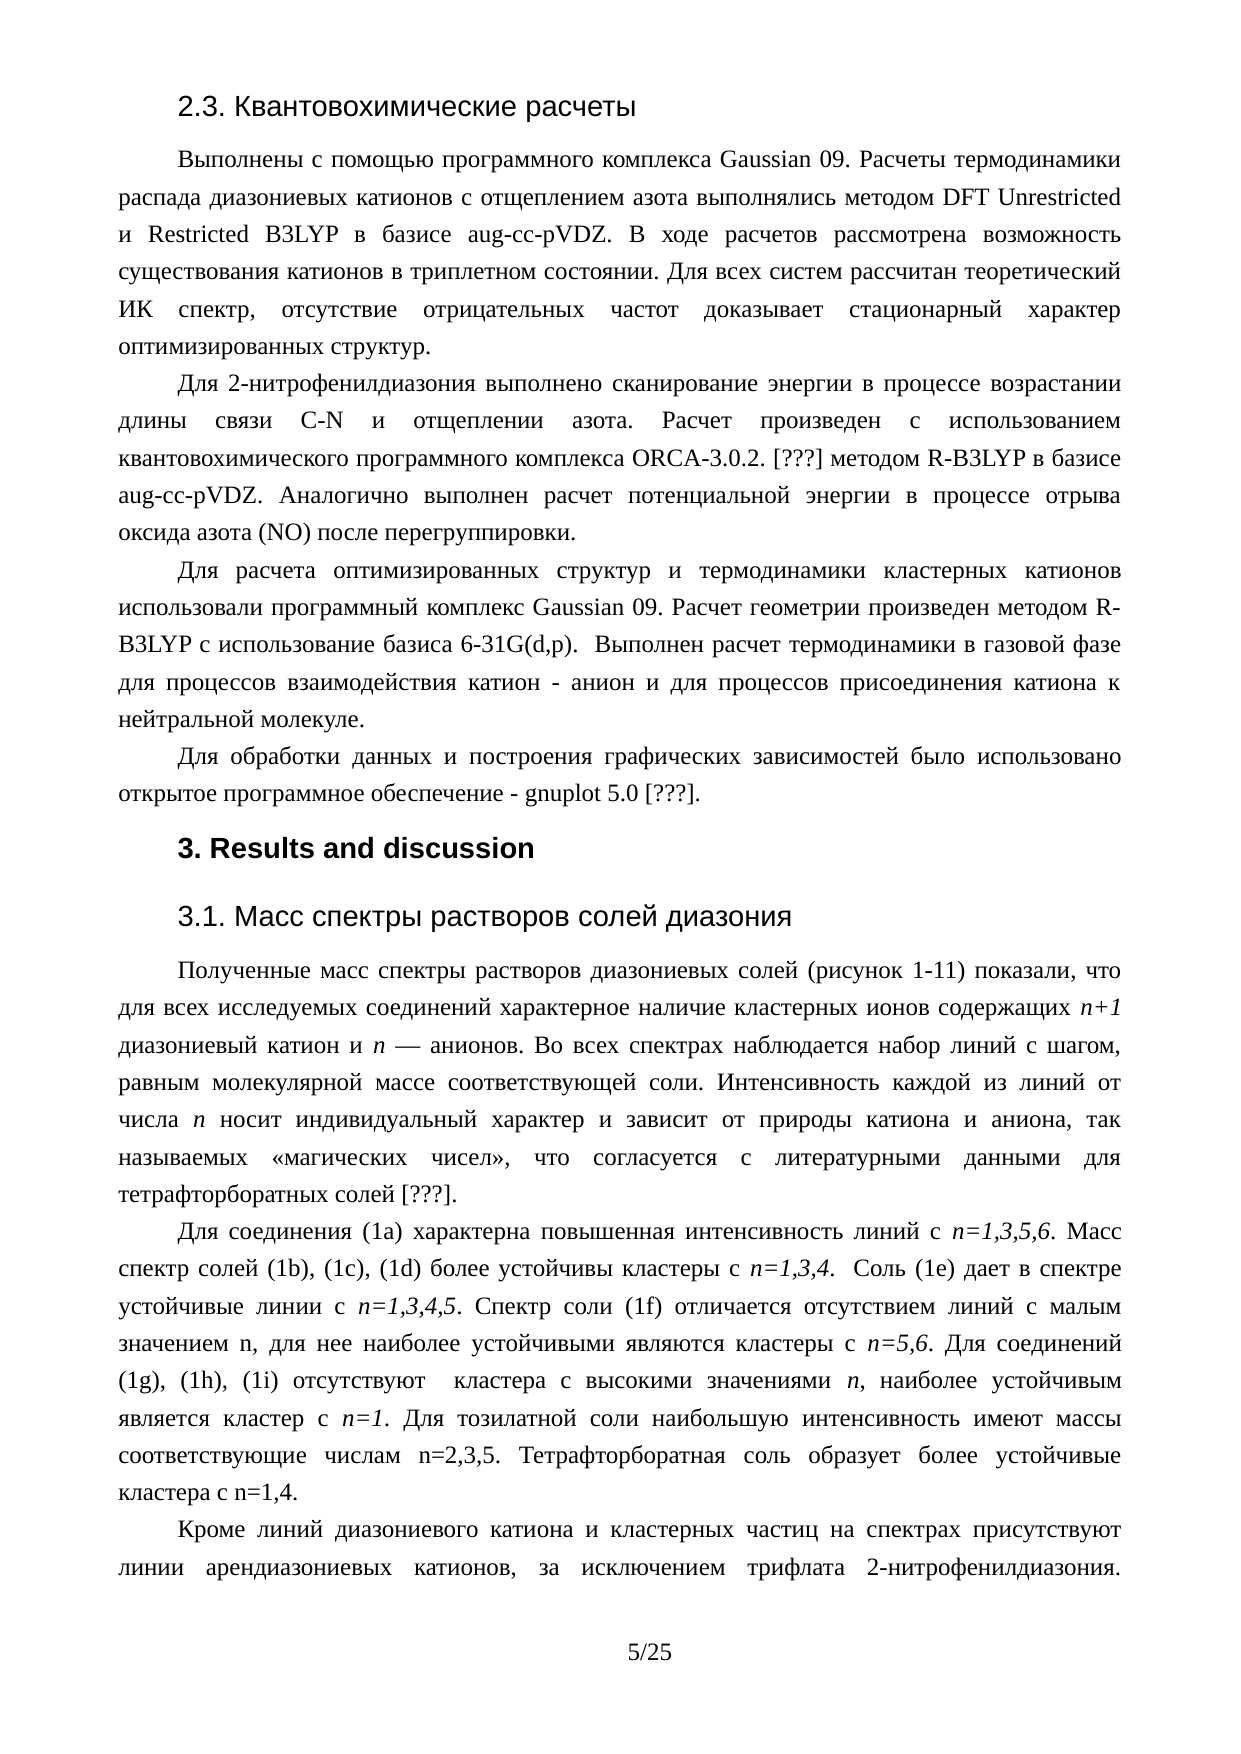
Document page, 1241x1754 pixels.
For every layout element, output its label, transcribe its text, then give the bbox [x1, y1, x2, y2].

subtitle 3.1. Масс спектры растворов солей диазония [177, 899, 1122, 933]
list Выполнены с помощью программного комплекса Gaussian 09. Расчеты термодинамики распада диазониевых катионов с отщеплением азота выполнялись методом DFT Unrestricted и Restricted B3LYP в базисе aug-cc-pVDZ. В ходе расчетов рассмотрена возможность существования катионов в триплетном состоянии. Для всех систем рассчитан теоретический ИК спектр, отсутствие отрицательных частот доказывает стационарный характер оптимизированных структур. [118, 144, 1122, 360]
text Для соединения (1a) характерна повышенная интенсивность линий с n=1,3,5,6. Масс спектр солей (1b), (1c), (1d) более устойчивы кластеры с n=1,3,4. Соль (1e) дает в спектре устойчивые линии с n=1,3,4,5. Спектр соли (1f) отличается отсутствием линий с малым значением n, для нее наиболее устойчивыми являются кластеры с n=5,6. Для соединений (1g), (1h), (1i) отсутствуют кластера с высокими значениями n, наиболее устойчивым является кластер с n=1. Для тозилатной соли наибольшую интенсивность имеют массы соответствующие числам n=2,3,5. Тетрафторборатная соль образует более устойчивые кластера с n=1,4. [118, 1216, 1122, 1506]
list Для 2-нитрофенилдиазония выполнено сканирование энергии в процессе возрастании длины связи C-N и отщеплении азота. Расчет произведен с использованием квантовохимического программного комплекса ORCA-3.0.2. [???] методом R-B3LYP в базисе aug-cc-pVDZ. Аналогично выполнен расчет потенциальной энергии в процессе отрыва оксида азота (NO) после перегруппировки. [118, 368, 1122, 546]
text Кроме линий диазониевого катиона и кластерных частиц на спектрах присутствуют линии арендиазониевых катионов, за исключением трифлата 2-нитрофенилдиазония. [118, 1514, 1122, 1581]
text Полученные масс спектры растворов диазониевых солей (рисунок 1-11) показали, что для всех исследуемых соединений характерное наличие кластерных ионов содержащих n+1 диазониевый катион и n — анионов. Во всех спектрах наблюдается набор линий с шагом, равным молекулярной массе соответствующей соли. Интенсивность каждой из линий от числа n носит индивидуальный характер и зависит от природы катиона и аниона, так называемых «магических чисел», что согласуется с литературными данными для тетрафторборатных солей [???]. [118, 955, 1122, 1208]
list Для расчета оптимизированных структур и термодинамики кластерных катионов использовали программный комплекс Gaussian 09. Расчет геометрии произведен методом R-B3LYP с использование базиса 6-31G(d,p). Выполнен расчет термодинамики в газовой фазе для процессов взаимодействия катион - анион и для процессов присоединения катиона к нейтральной молекуле. [118, 555, 1122, 733]
subtitle 3. Results and discussion [118, 831, 1122, 864]
subtitle 2.3. Квантовохимические расчеты [177, 88, 1122, 122]
list Для обработки данных и построения графических зависимостей было использовано открытое программное обеспечение - gnuplot 5.0 [???]. [118, 741, 1122, 807]
